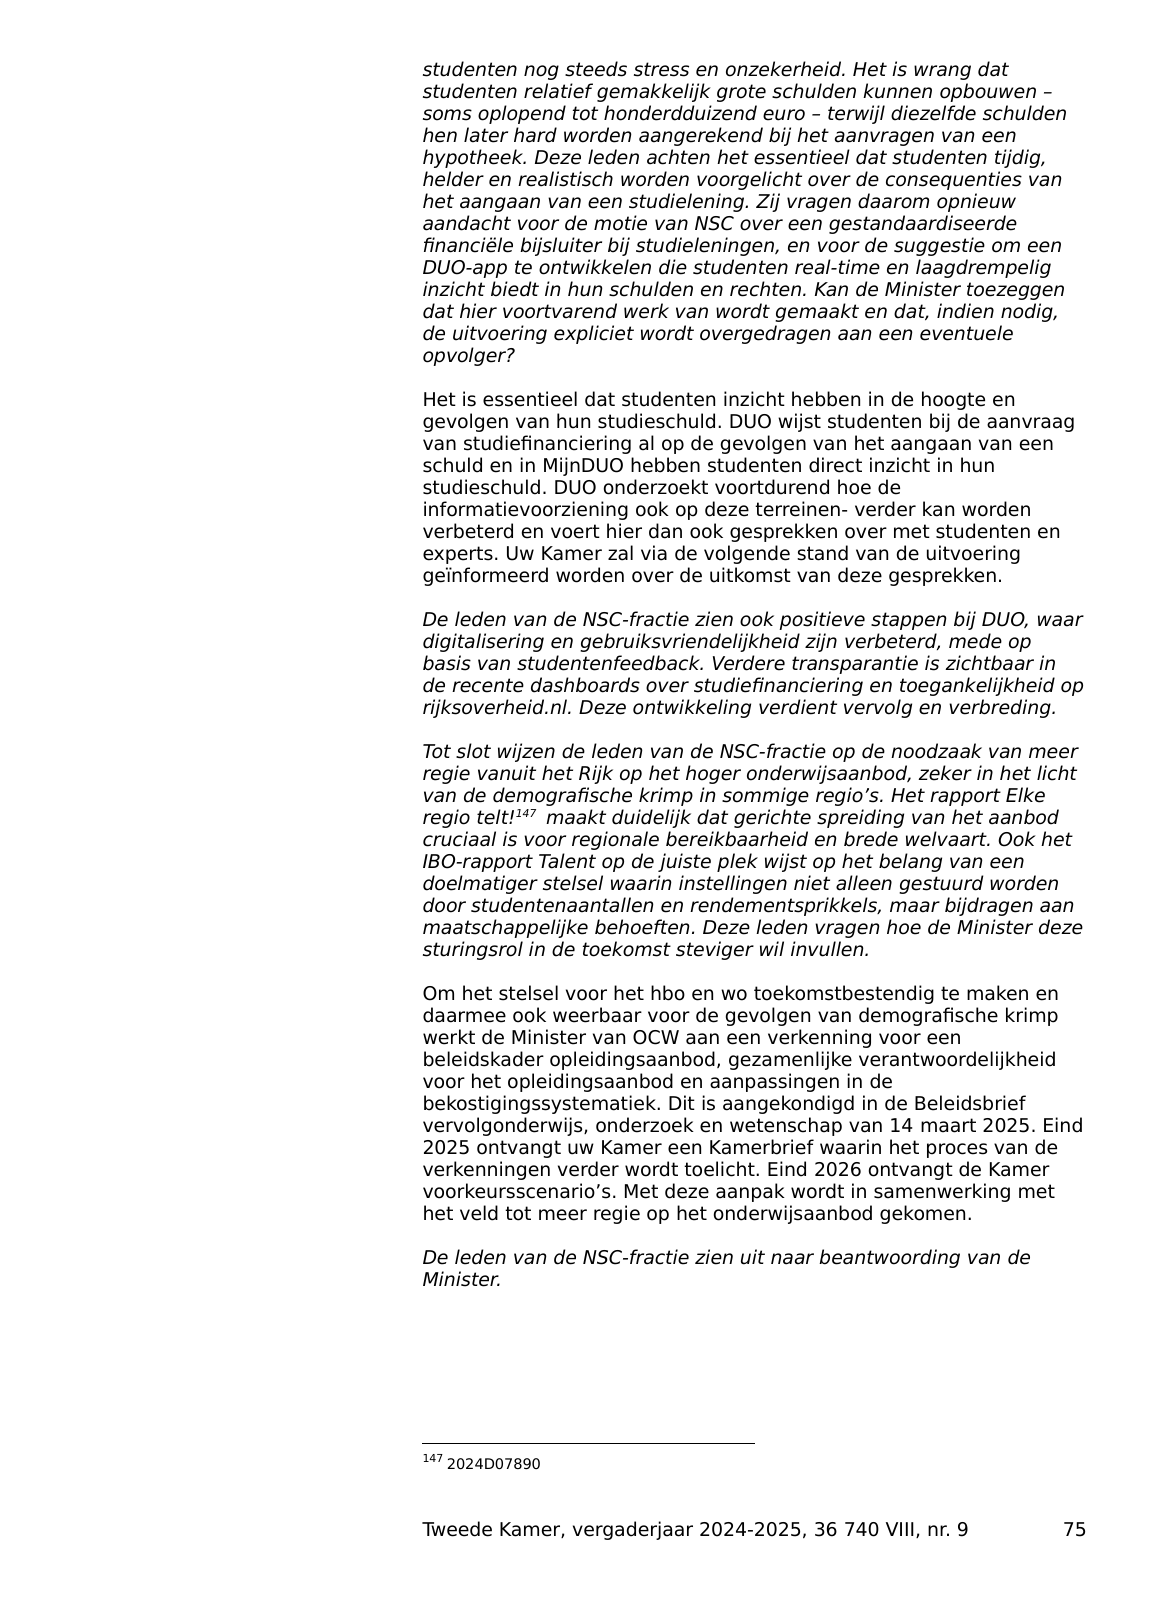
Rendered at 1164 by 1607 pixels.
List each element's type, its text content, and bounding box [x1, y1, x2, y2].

text De leden van de NSC-fractie zien ook positieve stappen bij DUO, waar digitalisering en gebruiksvriendelijkheid zijn verbeterd, mede op basis van studentenfeedback. Verdere transparantie is zichtbaar in de recente dashboards over studiefinanciering en toegankelijkheid op rijksoverheid.nl. Deze ontwikkeling verdient vervolg en verbreding. [422, 609, 1087, 719]
text De leden van de NSC-fractie zien uit naar beantwoording van de Minister. [422, 1247, 1087, 1291]
text Om het stelsel voor het hbo en wo toekomstbestendig te maken en daarmee ook weerbaar voor de gevolgen van demografische krimp werkt de Minister van OCW aan een verkenning voor een beleidskader opleidingsaanbod, gezamenlijke verantwoordelijkheid voor het opleidingsaanbod en aanpassingen in de bekostigingssystematiek. Dit is aangekondigd in de Beleidsbrief vervolgonderwijs, onderzoek en wetenschap van 14 maart 2025. Eind 2025 ontvangt uw Kamer een Kamerbrief waarin het proces van de verkenningen verder wordt toelicht. Eind 2026 ontvangt de Kamer voorkeursscenario’s. Met deze aanpak wordt in samenwerking met het veld tot meer regie op het onderwijsaanbod gekomen. [422, 983, 1087, 1225]
text 2024D07890 [422, 1452, 1087, 1474]
text Het is essentieel dat studenten inzicht hebben in de hoogte en gevolgen van hun studieschuld. DUO wijst studenten bij de aanvraag van studiefinanciering al op de gevolgen van het aangaan van een schuld en in MijnDUO hebben studenten direct inzicht in hun studieschuld. DUO onderzoekt voortdurend hoe de informatievoorziening ook op deze terreinen- verder kan worden verbeterd en voert hier dan ook gesprekken over met studenten en experts. Uw Kamer zal via de volgende stand van de uitvoering geïnformeerd worden over de uitkomst van deze gesprekken. [422, 389, 1087, 587]
text studenten nog steeds stress en onzekerheid. Het is wrang dat studenten relatief gemakkelijk grote schulden kunnen opbouwen – soms oplopend tot honderdduizend euro – terwijl diezelfde schulden hen later hard worden aangerekend bij het aanvragen van een hypotheek. Deze leden achten het essentieel dat studenten tijdig, helder en realistisch worden voorgelicht over de consequenties van het aangaan van een studielening. Zij vragen daarom opnieuw aandacht voor de motie van NSC over een gestandaardiseerde financiële bijsluiter bij studieleningen, en voor de suggestie om een DUO-app te ontwikkelen die studenten real-time en laagdrempelig inzicht biedt in hun schulden en rechten. Kan de Minister toezeggen dat hier voortvarend werk van wordt gemaakt en dat, indien nodig, de uitvoering expliciet wordt overgedragen aan een eventuele opvolger? [422, 59, 1087, 367]
text Tot slot wijzen de leden van de NSC-fractie op de noodzaak van meer regie vanuit het Rijk op het hoger onderwijsaanbod, zeker in het licht van de demografische krimp in sommige regio’s. Het rapport Elke regio telt! maakt duidelijk dat gerichte spreiding van het aanbod cruciaal is voor regionale bereikbaarheid en brede welvaart. Ook het IBO-rapport Talent op de juiste plek wijst op het belang van een doelmatiger stelsel waarin instellingen niet alleen gestuurd worden door studentenaantallen en rendementsprikkels, maar bijdragen aan maatschappelijke behoeften. Deze leden vragen hoe de Minister deze sturingsrol in de toekomst steviger wil invullen. [422, 741, 1087, 961]
